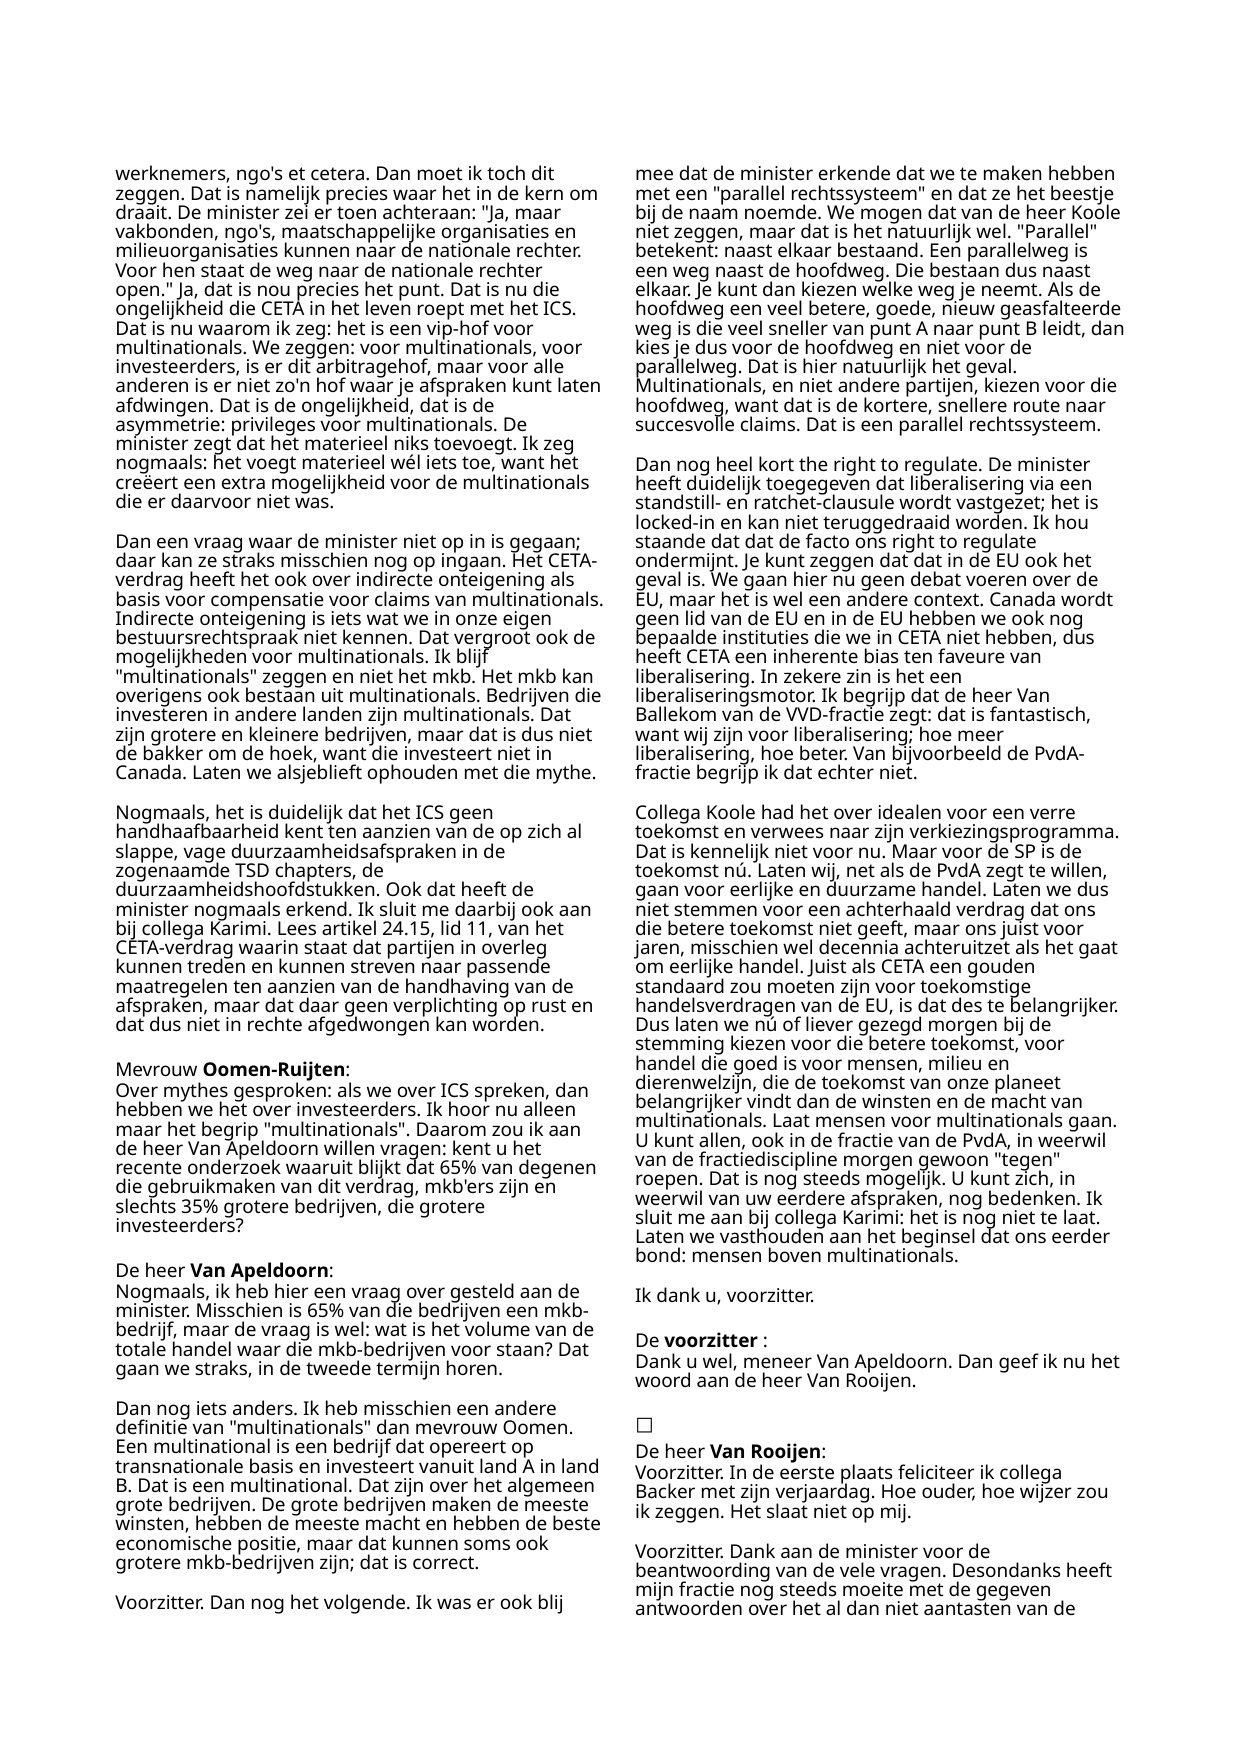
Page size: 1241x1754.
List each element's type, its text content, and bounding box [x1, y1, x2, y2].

text Voorzitter. Dan nog het volgende. Ik was er ook blij [115, 1594, 605, 1613]
text Mevrouw Oomen-Ruijten: [115, 1056, 605, 1082]
text Dan nog iets anders. Ik heb misschien een andere definitie van "multinationals" dan mevrouw Oomen. Een multinational is een bedrijf dat opereert op transnationale basis en investeert vanuit land A in land B. Dat is een multinational. Dat zijn over het algemeen grote bedrijven. De grote bedrijven maken de meeste winsten, hebben de meeste macht en hebben de beste economische positie, maar dat kunnen soms ook grotere mkb-bedrijven zijn; dat is correct. [115, 1400, 605, 1573]
text Ik dank u, voorzitter. [635, 1287, 1125, 1307]
text Dank u wel, meneer Van Apeldoorn. Dan geef ik nu het woord aan de heer Van Rooijen. [635, 1353, 1125, 1392]
text Voorzitter. Dank aan de minister voor de beantwoording van de vele vragen. Desondanks heeft mijn fractie nog steeds moeite met de gegeven antwoorden over het al dan niet aantasten van de [635, 1543, 1125, 1620]
text Collega Koole had het over idealen voor een verre toekomst en verwees naar zijn verkiezingsprogramma. Dat is kennelijk niet voor nu. Maar voor de SP is de toekomst nú. Laten wij, net als de PvdA zegt te willen, gaan voor eerlijke en duurzame handel. Laten we dus niet stemmen voor een achterhaald verdrag dat ons die betere toekomst niet geeft, maar ons juist voor jaren, misschien wel decennia achteruitzet als het gaat om eerlijke handel. Juist als CETA een gouden standaard zou moeten zijn voor toekomstige handelsverdragen van de EU, is dat des te belangrijker. Dus laten we nú of liever gezegd morgen bij de stemming kiezen voor die betere toekomst, voor handel die goed is voor mensen, milieu en dierenwelzijn, die de toekomst van onze planeet belangrijker vindt dan de winsten en de macht van multinationals. Laat mensen voor multinationals gaan. U kunt allen, ook in de fractie van de PvdA, in weerwil van de fractiediscipline morgen gewoon "tegen" roepen. Dat is nog steeds mogelijk. U kunt zich, in weerwil van uw eerdere afspraken, nog bedenken. Ik sluit me aan bij collega Karimi: het is nog niet te laat. Laten we vasthouden aan het beginsel dat ons eerder bond: mensen boven multinationals. [635, 804, 1125, 1267]
text Nogmaals, het is duidelijk dat het ICS geen handhaafbaarheid kent ten aanzien van de op zich al slappe, vage duurzaamheidsafspraken in de zogenaamde TSD chapters, de duurzaamheidshoofdstukken. Ook dat heeft de minister nogmaals erkend. Ik sluit me daarbij ook aan bij collega Karimi. Lees artikel 24.15, lid 11, van het CETA-verdrag waarin staat dat partijen in overleg kunnen treden en kunnen streven naar passende maatregelen ten aanzien van de handhaving van de afspraken, maar dat daar geen verplichting op rust en dat dus niet in rechte afgedwongen kan worden. [115, 804, 605, 1035]
text mee dat de minister erkende dat we te maken hebben met een "parallel rechtssysteem" en dat ze het beestje bij de naam noemde. We mogen dat van de heer Koole niet zeggen, maar dat is het natuurlijk wel. "Parallel" betekent: naast elkaar bestaand. Een parallelweg is een weg naast de hoofdweg. Die bestaan dus naast elkaar. Je kunt dan kiezen welke weg je neemt. Als de hoofdweg een veel betere, goede, nieuw geasfalteerde weg is die veel sneller van punt A naar punt B leidt, dan kies je dus voor de hoofdweg en niet voor de parallelweg. Dat is hier natuurlijk het geval. Multinationals, en niet andere partijen, kiezen voor die hoofdweg, want dat is de kortere, snellere route naar succesvolle claims. Dat is een parallel rechtssysteem. [635, 165, 1125, 435]
text De heer Van Apeldoorn: [115, 1257, 605, 1283]
text Voorzitter. In de eerste plaats feliciteer ik collega Backer met zijn verjaardag. Hoe ouder, hoe wijzer zou ik zeggen. Het slaat niet op mij. [635, 1464, 1125, 1522]
text werknemers, ngo's et cetera. Dan moet ik toch dit zeggen. Dat is namelijk precies waar het in de kern om draait. De minister zei er toen achteraan: "Ja, maar vakbonden, ngo's, maatschappelijke organisaties en milieuorganisaties kunnen naar de nationale rechter. Voor hen staat de weg naar de nationale rechter open." Ja, dat is nou precies het punt. Dat is nu die ongelijkheid die CETA in het leven roept met het ICS. Dat is nu waarom ik zeg: het is een vip-hof voor multinationals. We zeggen: voor multinationals, voor investeerders, is er dit arbitragehof, maar voor alle anderen is er niet zo'n hof waar je afspraken kunt laten afdwingen. Dat is de ongelijkheid, dat is de asymmetrie: privileges voor multinationals. De minister zegt dat het materieel niks toevoegt. Ik zeg nogmaals: het voegt materieel wél iets toe, want het creëert een extra mogelijkheid voor de multinationals die er daarvoor niet was. [115, 165, 605, 512]
text Dan een vraag waar de minister niet op in is gegaan; daar kan ze straks misschien nog op ingaan. Het CETA-verdrag heeft het ook over indirecte onteigening als basis voor compensatie voor claims van multinationals. Indirecte onteigening is iets wat we in onze eigen bestuursrechtspraak niet kennen. Dat vergroot ook de mogelijkheden voor multinationals. Ik blijf "multinationals" zeggen en niet het mkb. Het mkb kan overigens ook bestaan uit multinationals. Bedrijven die investeren in andere landen zijn multinationals. Dat zijn grotere en kleinere bedrijven, maar dat is dus niet de bakker om de hoek, want die investeert niet in Canada. Laten we alsjeblieft ophouden met die mythe. [115, 533, 605, 783]
text De heer Van Rooijen: [635, 1438, 1125, 1464]
text De voorzitter : [635, 1327, 1125, 1353]
text Dan nog heel kort the right to regulate. De minister heeft duidelijk toegegeven dat liberalisering via een standstill- en ratchet-clausule wordt vastgezet; het is locked-in en kan niet teruggedraaid worden. Ik hou staande dat dat de facto ons right to regulate ondermijnt. Je kunt zeggen dat dat in de EU ook het geval is. We gaan hier nu geen debat voeren over de EU, maar het is wel een andere context. Canada wordt geen lid van de EU en in de EU hebben we ook nog bepaalde instituties die we in CETA niet hebben, dus heeft CETA een inherente bias ten faveure van liberalisering. In zekere zin is het een liberaliseringsmotor. Ik begrijp dat de heer Van Ballekom van de VVD-fractie zegt: dat is fantastisch, want wij zijn voor liberalisering; hoe meer liberalisering, hoe beter. Van bijvoorbeeld de PvdA-fractie begrijp ik dat echter niet. [635, 456, 1125, 783]
text Nogmaals, ik heb hier een vraag over gesteld aan de minister. Misschien is 65% van die bedrijven een mkb-bedrijf, maar de vraag is wel: wat is het volume van de totale handel waar die mkb-bedrijven voor staan? Dat gaan we straks, in de tweede termijn horen. [115, 1283, 605, 1379]
text Over mythes gesproken: als we over ICS spreken, dan hebben we het over investeerders. Ik hoor nu alleen maar het begrip "multinationals". Daarom zou ik aan de heer Van Apeldoorn willen vragen: kent u het recente onderzoek waaruit blijkt dat 65% van degenen die gebruikmaken van dit verdrag, mkb'ers zijn en slechts 35% grotere bedrijven, die grotere investeerders? [115, 1082, 605, 1236]
text ⬜ [635, 1413, 1125, 1438]
